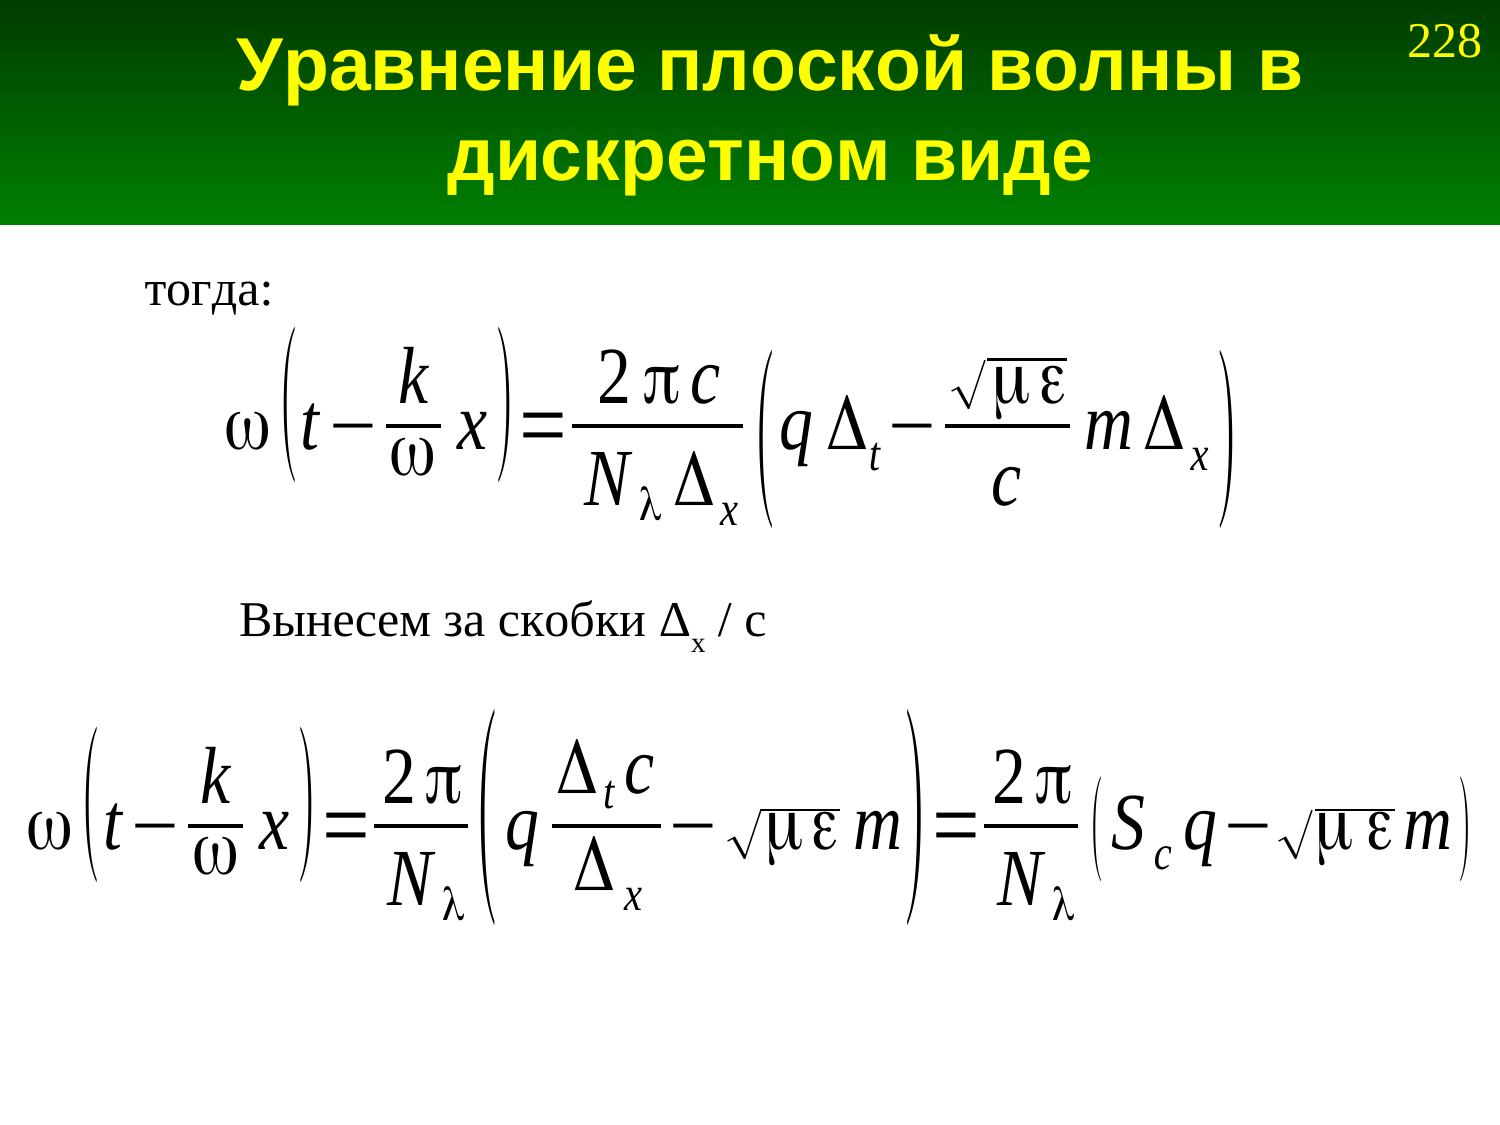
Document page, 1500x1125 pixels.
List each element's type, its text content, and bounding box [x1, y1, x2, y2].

chart [9, 707, 1489, 933]
title Уравнение плоской волны в дискретном виде [100, 7, 1441, 204]
chart [207, 322, 1252, 537]
text_box тогда: [129, 248, 289, 323]
text_box Вынесем за скобки Δx / c [224, 578, 782, 666]
